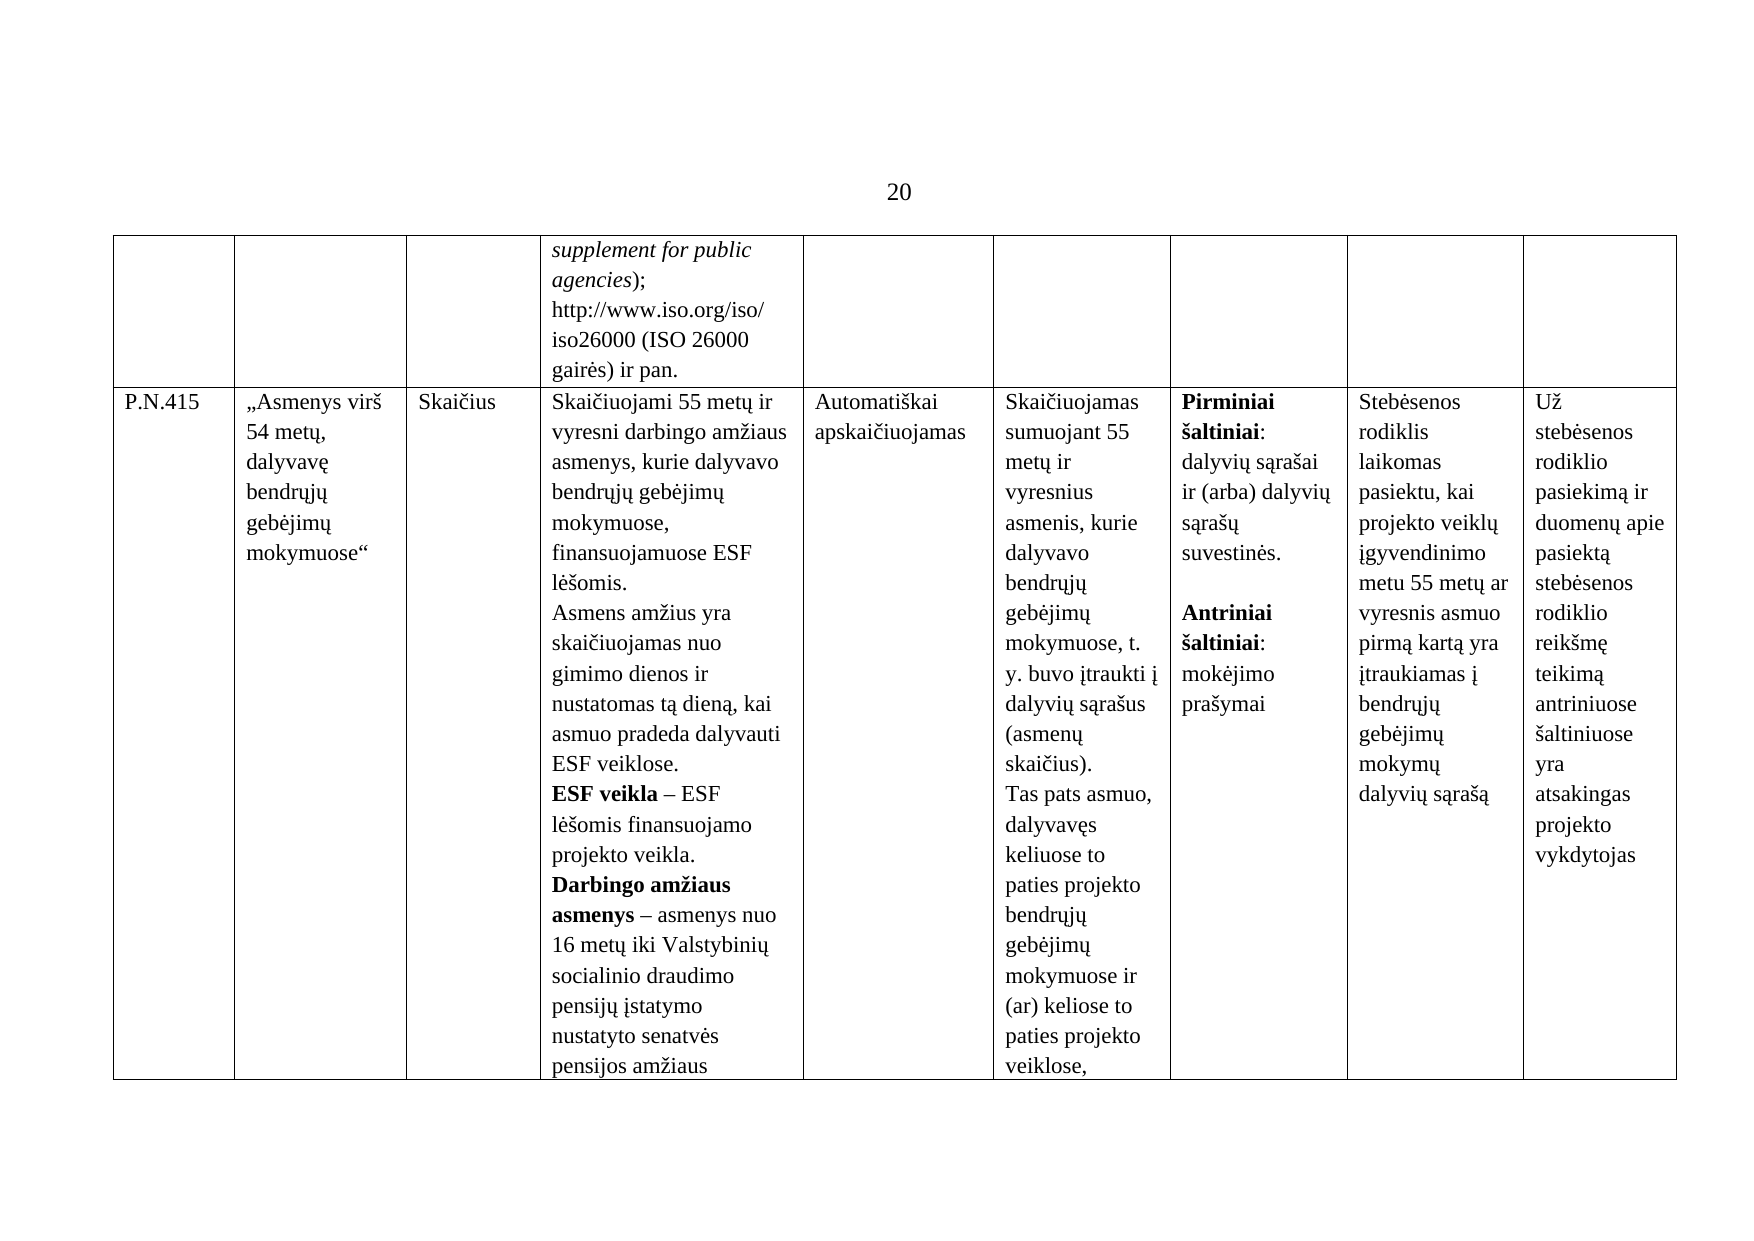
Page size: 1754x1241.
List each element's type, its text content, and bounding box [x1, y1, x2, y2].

table_cell supplement for public agencies); http://www.iso.org/iso/iso26000 (ISO 26000 gairės) ir pan. [541, 236, 803, 387]
table_cell [804, 236, 993, 387]
table_cell Skaičiuojamas sumuojant 55 metų ir vyresnius asmenis, kurie dalyvavo bendrųjų gebėjimų mokymuose, t. y. buvo įtraukti į dalyvių sąrašus (asmenų skaičius). Tas pats asmuo, dalyvavęs keliuose to paties projekto bendrųjų gebėjimų mokymuose ir (ar) keliose to paties projekto veiklose, [994, 388, 1170, 1079]
table_cell [235, 236, 406, 387]
table_cell Skaičiuojami 55 metų ir vyresni darbingo amžiaus asmenys, kurie dalyvavo bendrųjų gebėjimų mokymuose, finansuojamuose ESF lėšomis. Asmens amžius yra skaičiuojamas nuo gimimo dienos ir nustatomas tą dieną, kai asmuo pradeda dalyvauti ESF veiklose. ESF veikla – ESF lėšomis finansuojamo projekto veikla. Darbingo amžiaus asmenys – asmenys nuo 16 metų iki Valstybinių socialinio draudimo pensijų įstatymo nustatyto senatvės pensijos amžiaus [541, 388, 803, 1079]
table_cell Pirminiai šaltiniai: dalyvių sąrašai ir (arba) dalyvių sąrašų suvestinės. Antriniai šaltiniai: mokėjimo prašymai [1171, 388, 1347, 1079]
table_cell Skaičius [407, 388, 540, 1079]
table_cell Stebėsenos rodiklis laikomas pasiektu, kai projekto veiklų įgyvendinimo metu 55 metų ar vyresnis asmuo pirmą kartą yra įtraukiamas į bendrųjų gebėjimų mokymų dalyvių sąrašą [1348, 388, 1523, 1079]
table_cell [114, 236, 234, 387]
table_cell [1348, 236, 1523, 387]
table_cell „Asmenys virš 54 metų, dalyvavę bendrųjų gebėjimų mokymuose“ [235, 388, 406, 1079]
table_cell [994, 236, 1170, 387]
table_cell [1524, 236, 1676, 387]
table_cell [1677, 387, 1689, 1079]
table_cell [1677, 235, 1689, 387]
table_cell [1171, 236, 1347, 387]
table_cell [407, 236, 540, 387]
table_cell Už stebėsenos rodiklio pasiekimą ir duomenų apie pasiektą stebėsenos rodiklio reikšmę teikimą antriniuose šaltiniuose yra atsakingas projekto vykdytojas [1524, 388, 1676, 1079]
table_cell Automatiškai apskaičiuojamas [804, 388, 993, 1079]
table_cell P.N.415 [114, 388, 234, 1079]
